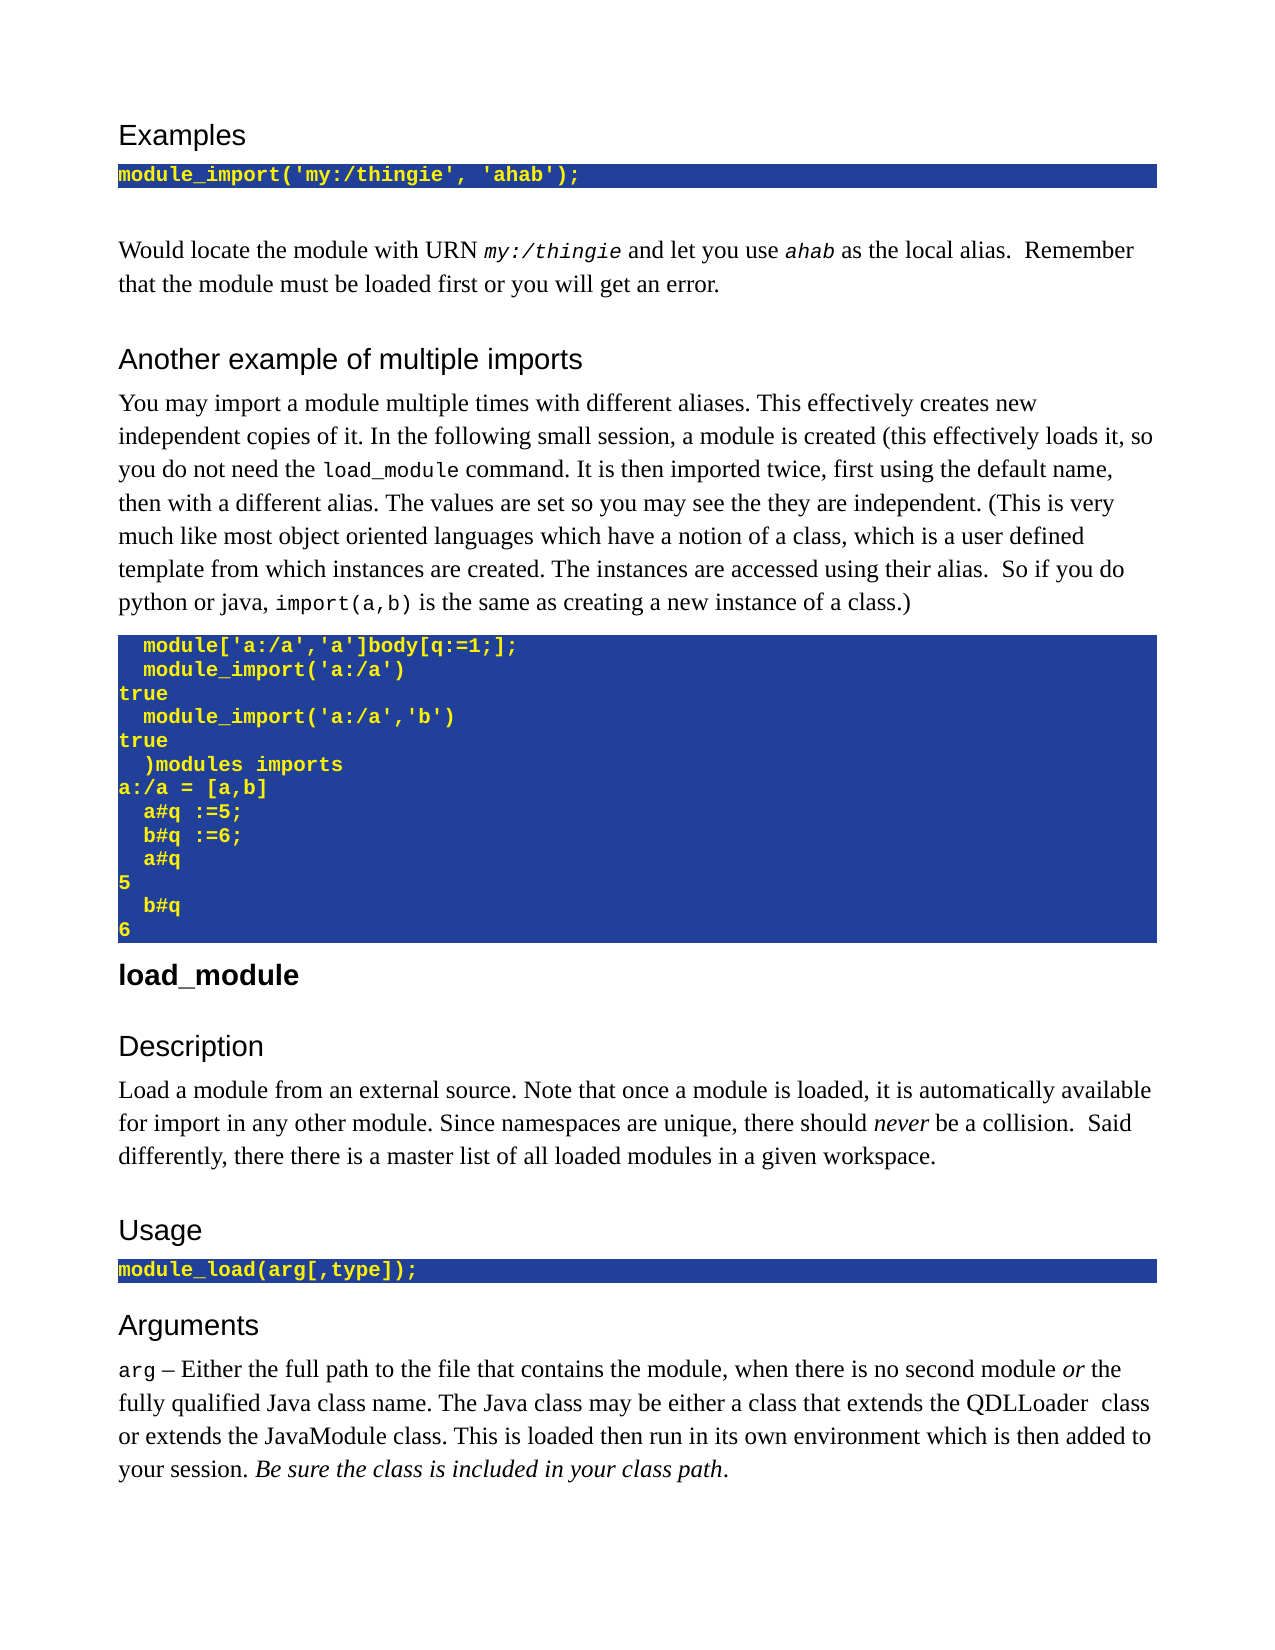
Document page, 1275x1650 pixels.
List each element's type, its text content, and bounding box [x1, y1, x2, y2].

text b#q :=6; [118, 824, 1157, 848]
subtitle Arguments [118, 1308, 1157, 1342]
text true [118, 683, 1157, 706]
subtitle Examples [118, 118, 1157, 152]
subtitle Usage [118, 1213, 1157, 1247]
text module_import('a:/a') [118, 659, 1157, 683]
subtitle Another example of multiple imports [118, 342, 1157, 375]
text a#q [118, 848, 1157, 872]
text b#q [118, 896, 1157, 919]
text )modules imports [118, 754, 1157, 777]
text true [118, 730, 1157, 754]
text module_import('my:/thingie', 'ahab'); [118, 164, 1157, 188]
text Would locate the module with URN my:/thingie and let you use ahab as the local alias. Remember that the module must be loaded first or you will get an error. [118, 235, 1157, 298]
text Load a module from an external source. Note that once a module is loaded, it is automatically available for import in any other module. Since namespaces are unique, there should never be a collision. Said differently, there there is a master list of all loaded modules in a given workspace. [118, 1075, 1157, 1169]
text arg – Either the full path to the file that contains the module, when there is no second module or the fully qualified Java class name. The Java class may be either a class that extends the QDLLoader class or extends the JavaModule class. This is loaded then run in its own environment which is then added to your session. Be sure the class is included in your class path. [118, 1354, 1157, 1483]
text a:/a = [a,b] [118, 777, 1157, 801]
text module['a:/a','a']body[q:=1;]; [118, 635, 1157, 659]
text a#q :=5; [118, 801, 1157, 824]
text 6 [118, 919, 1157, 943]
text 5 [118, 872, 1157, 896]
text module_load(arg[,type]); [118, 1259, 1157, 1283]
text You may import a module multiple times with different aliases. This effectively creates new independent copies of it. In the following small session, a module is created (this effectively loads it, so you do not need the load_module command. It is then imported twice, first using the default name, then with a different alias. The values are set so you may see the they are independent. (This is very much like most object oriented languages which have a notion of a class, which is a user defined template from which instances are created. The instances are accessed using their alias. So if you do python or java, import(a,b) is the same as creating a new instance of a class.) [118, 388, 1157, 616]
text module_import('a:/a','b') [118, 706, 1157, 730]
subtitle load_module [118, 957, 1157, 991]
subtitle Description [118, 1029, 1157, 1062]
